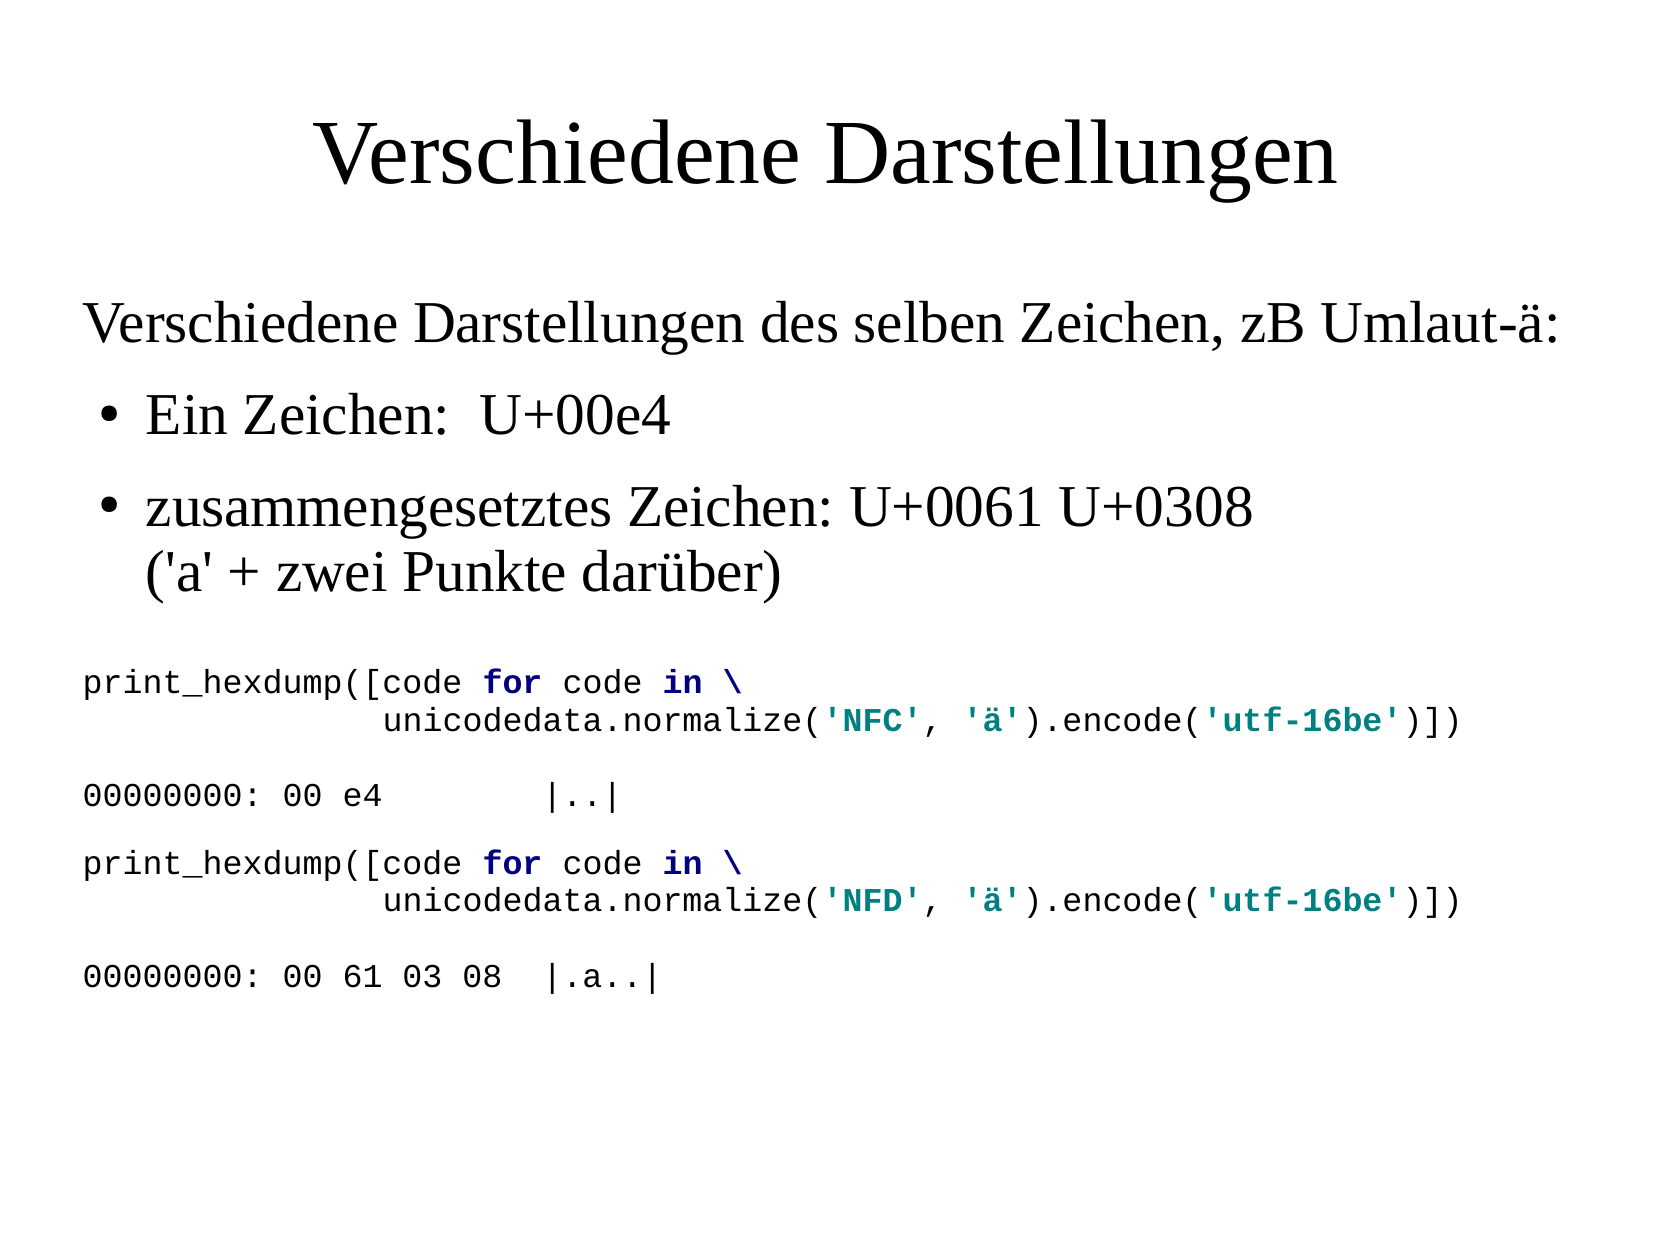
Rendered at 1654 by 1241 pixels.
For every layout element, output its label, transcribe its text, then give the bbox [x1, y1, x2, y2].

list Verschiedene Darstellungen des selben Zeichen, zB Umlaut-ä: Ein Zeichen: U+00e4 zusammengesetztes Zeichen: U+0061 U+0308 ('a' + zwei Punkte darüber) [82, 290, 1571, 634]
title Verschiedene Darstellungen [82, 49, 1571, 257]
list print_hexdump([code for code in \ unicodedata.normalize('NFC', 'ä').encode('utf-16be')]) 00000000: 00 e4 |..| print_hexdump([code for code in \ unicodedata.normalize('NFD', 'ä').encode('utf-16be')]) 00000000: 00 61 03 08 |.a..| [82, 665, 1571, 1009]
